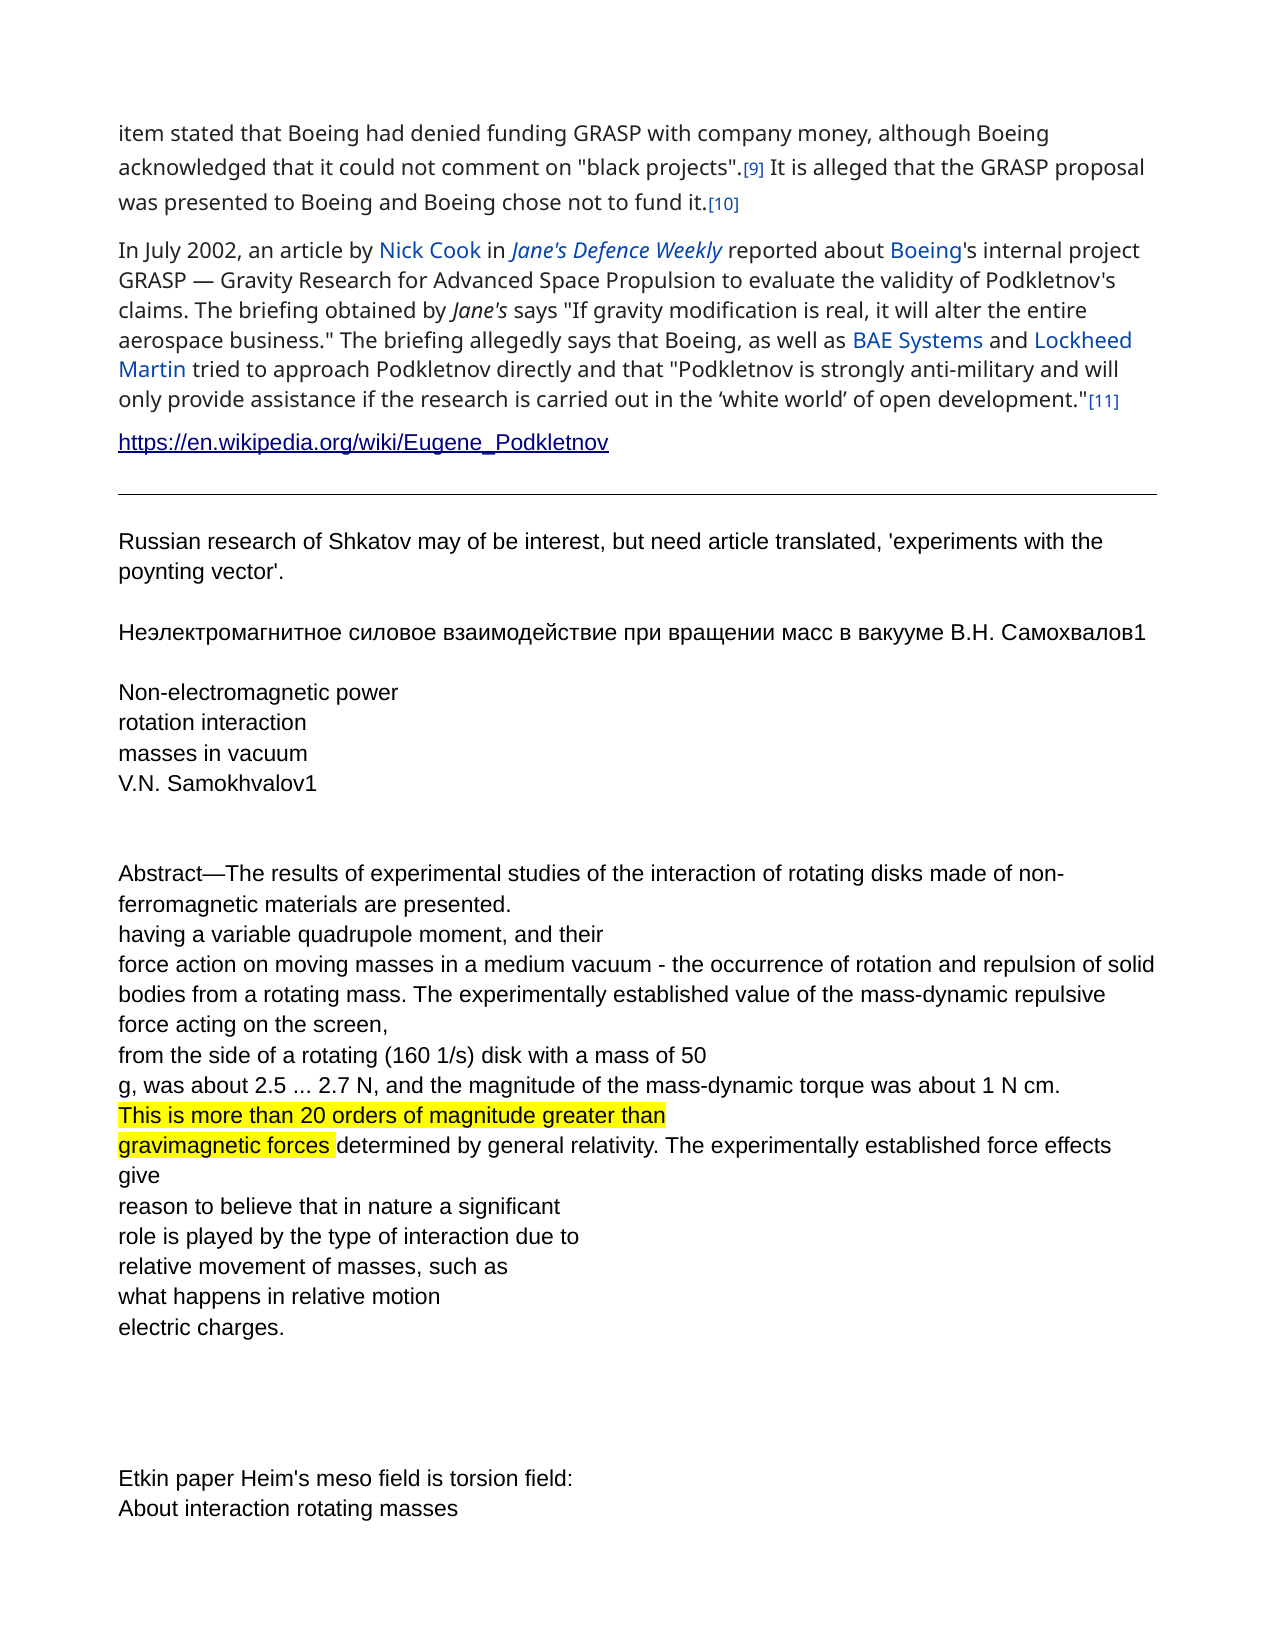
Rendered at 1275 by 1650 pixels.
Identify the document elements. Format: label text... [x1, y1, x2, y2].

text Russian research of Shkatov may of be interest, but need article translated, 'experiments with the poynting vector'. [118, 528, 1157, 584]
text Неэлектромагнитное силовое взаимодействие при вращении масс в вакууме В.Н. Самохвалов1 [118, 619, 1157, 645]
text Non-electromagnetic power rotation interaction masses in vacuum V.N. Samokhvalov1 Abstract—The results of experimental studies of the interaction of rotating disks made of non-ferromagnetic materials are presented. having a variable quadrupole moment, and their force action on moving masses in a medium vacuum - the occurrence of rotation and repulsion of solid bodies from a rotating mass. The experimentally established value of the mass-dynamic repulsive force acting on the screen, from the side of a rotating (160 1/s) disk with a mass of 50 g, was about 2.5 ... 2.7 N, and the magnitude of the mass-dynamic torque was about 1 N cm. This is more than 20 orders of magnitude greater than gravimagnetic forces determined by general relativity. The experimentally established force effects give reason to believe that in nature a significant role is played by the type of interaction due to relative movement of masses, such as what happens in relative motion electric charges. [118, 679, 1157, 1340]
text In July 2002, an article by Nick Cook in Jane's Defence Weekly reported about Boeing's internal project GRASP — Gravity Research for Advanced Space Propulsion to evaluate the validity of Podkletnov's claims. The briefing obtained by Jane's says "If gravity modification is real, it will alter the entire aerospace business." The briefing allegedly says that Boeing, as well as BAE Systems and Lockheed Martin tried to approach Podkletnov directly and that "Podkletnov is strongly anti-military and will only provide assistance if the research is carried out in the ‘white world’ of open development."[11] [118, 235, 1157, 414]
text Etkin paper Heim's meso field is torsion field: [118, 1464, 1157, 1491]
text item stated that Boeing had denied funding GRASP with company money, although Boeing acknowledged that it could not comment on "black projects".[9] It is alleged that the GRASP proposal was presented to Boeing and Boeing chose not to fund it.[10] [118, 118, 1157, 216]
text https://en.wikipedia.org/wiki/Eugene_Podkletnov [118, 428, 1157, 455]
text About interaction rotating masses [118, 1495, 1157, 1521]
